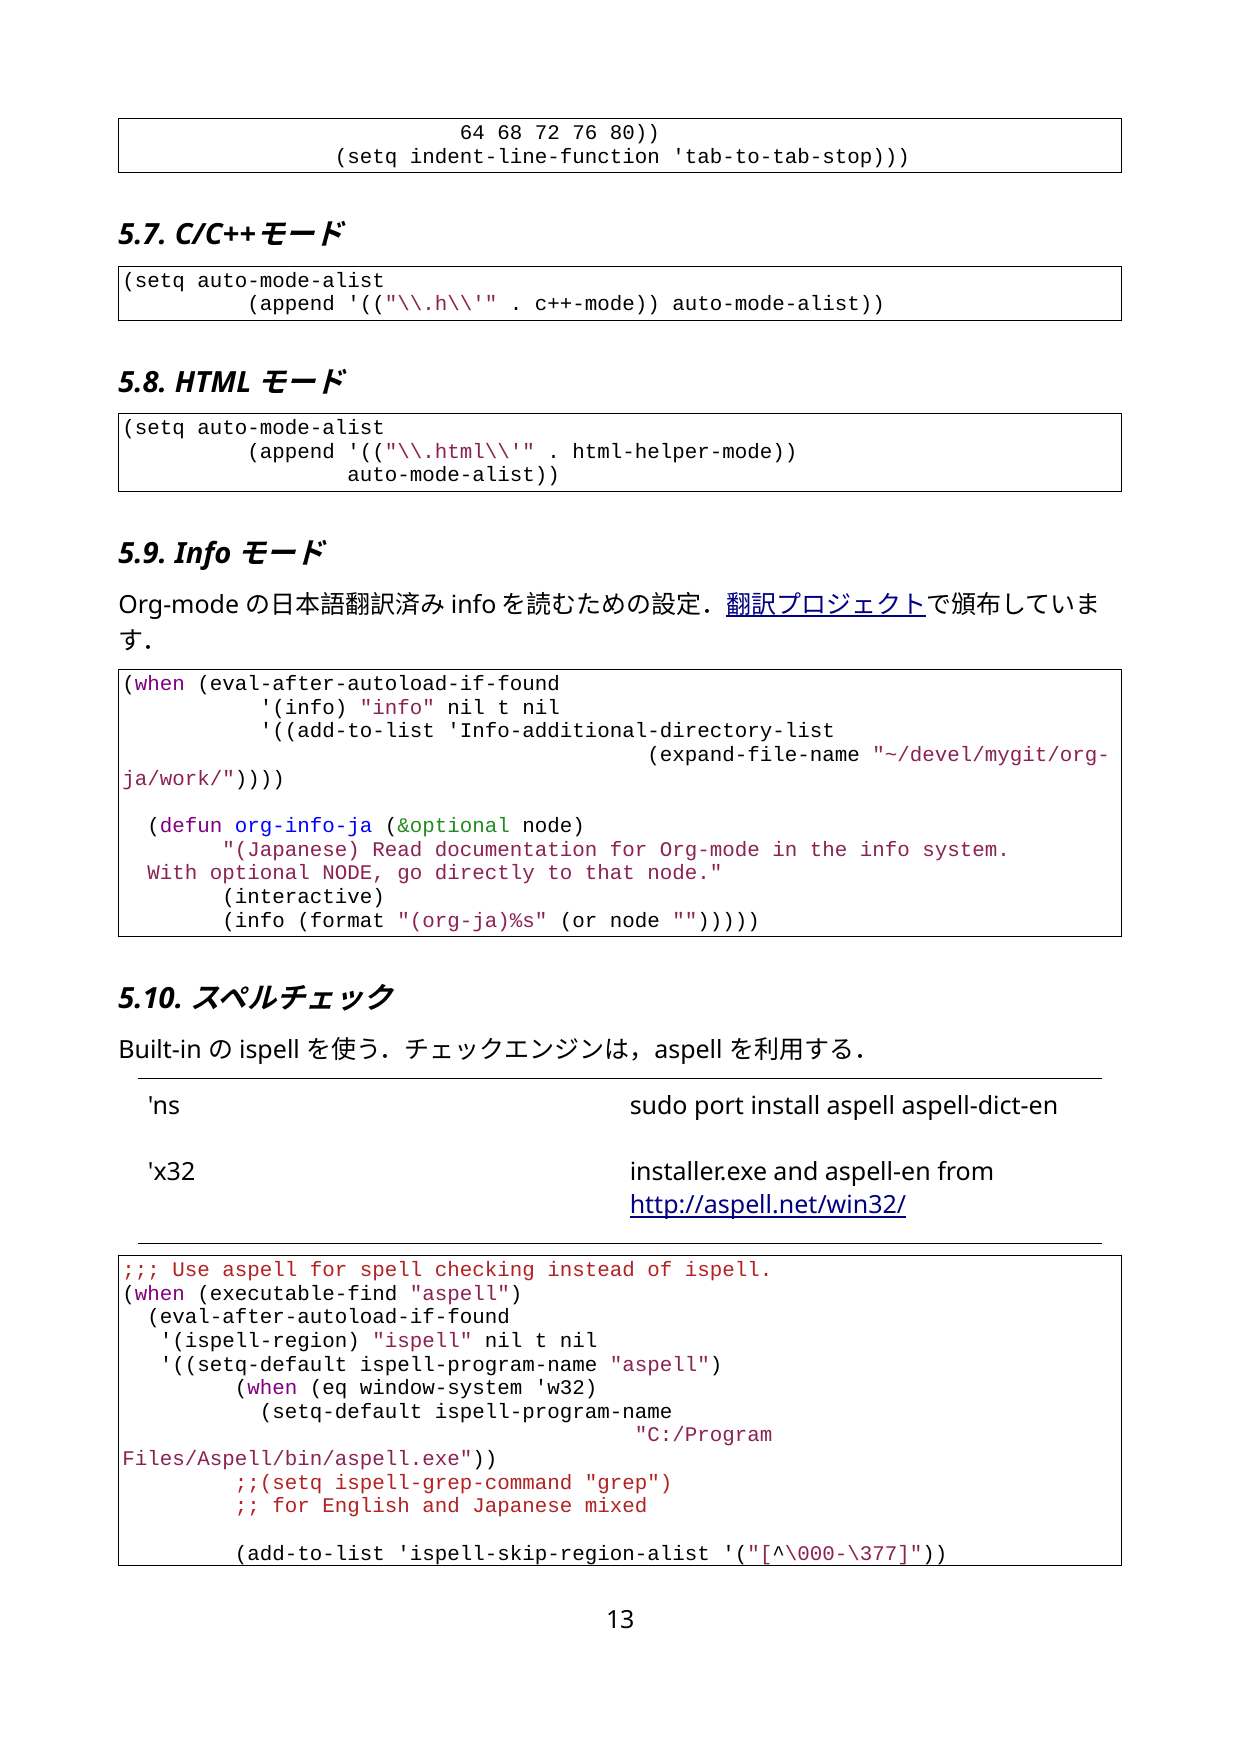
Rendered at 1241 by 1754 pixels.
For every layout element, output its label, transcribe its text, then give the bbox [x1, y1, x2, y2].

text (interactive) [119, 882, 1121, 906]
table_cell 'x32 [138, 1144, 620, 1243]
table_header 'ns [138, 1079, 620, 1144]
text Org-mode の日本語翻訳済みinfoを読むための設定．翻訳プロジェクトで頒布しています． [118, 584, 1122, 657]
text "(Japanese) Read documentation for Org-mode in the info system. [119, 835, 1121, 858]
text 64 68 72 76 80)) [119, 119, 1121, 142]
text (setq auto-mode-alist [119, 414, 1121, 437]
text '(info) "info" nil t nil [119, 693, 1121, 717]
text (setq-default ispell-program-name [119, 1397, 1121, 1421]
text ;; for English and Japanese mixed [119, 1491, 1121, 1515]
subtitle HTMLモード [118, 358, 1122, 401]
text (defun org-info-ja (&optional node) [119, 811, 1121, 835]
text (info (format "(org-ja)%s" (or node ""))))) [119, 906, 1121, 936]
text ;;; Use aspell for spell checking instead of ispell. [119, 1256, 1121, 1279]
text (setq auto-mode-alist [119, 267, 1121, 289]
table_header sudo port install aspell aspell-dict-en [620, 1079, 1102, 1144]
text (when (eq window-system 'w32) [119, 1373, 1121, 1397]
text (add-to-list 'ispell-skip-region-alist '("[^\000-\377]")) [119, 1539, 1121, 1565]
text auto-mode-alist)) [119, 460, 1121, 491]
text (append '(("\\.html\\'" . html-helper-mode)) [119, 437, 1121, 460]
text (setq indent-line-function 'tab-to-tab-stop))) [119, 142, 1121, 172]
text (eval-after-autoload-if-found [119, 1302, 1121, 1326]
subtitle Infoモード [118, 529, 1122, 572]
subtitle スペルチェック [118, 975, 1122, 1017]
table_cell installer.exe and aspell-en from http://aspell.net/win32/ [620, 1144, 1102, 1243]
text ;;(setq ispell-grep-command "grep") [119, 1468, 1121, 1491]
text (append '(("\\.h\\'" . c++-mode)) auto-mode-alist)) [119, 289, 1121, 320]
text '((setq-default ispell-program-name "aspell") [119, 1349, 1121, 1373]
text '(ispell-region) "ispell" nil t nil [119, 1326, 1121, 1349]
text Built-in の ispell を使う．チェックエンジンは，aspell を利用する． [118, 1029, 1122, 1066]
text With optional NODE, go directly to that node." [119, 858, 1121, 882]
text (when (executable-find "aspell") [119, 1279, 1121, 1302]
text '((add-to-list 'Info-additional-directory-list [119, 717, 1121, 740]
subtitle C/C++モード [118, 211, 1122, 253]
text (when (eval-after-autoload-if-found [119, 670, 1121, 693]
text "C:/Program Files/Aspell/bin/aspell.exe")) [119, 1421, 1121, 1468]
text (expand-file-name "~/devel/mygit/org-ja/work/")))) [119, 740, 1121, 787]
